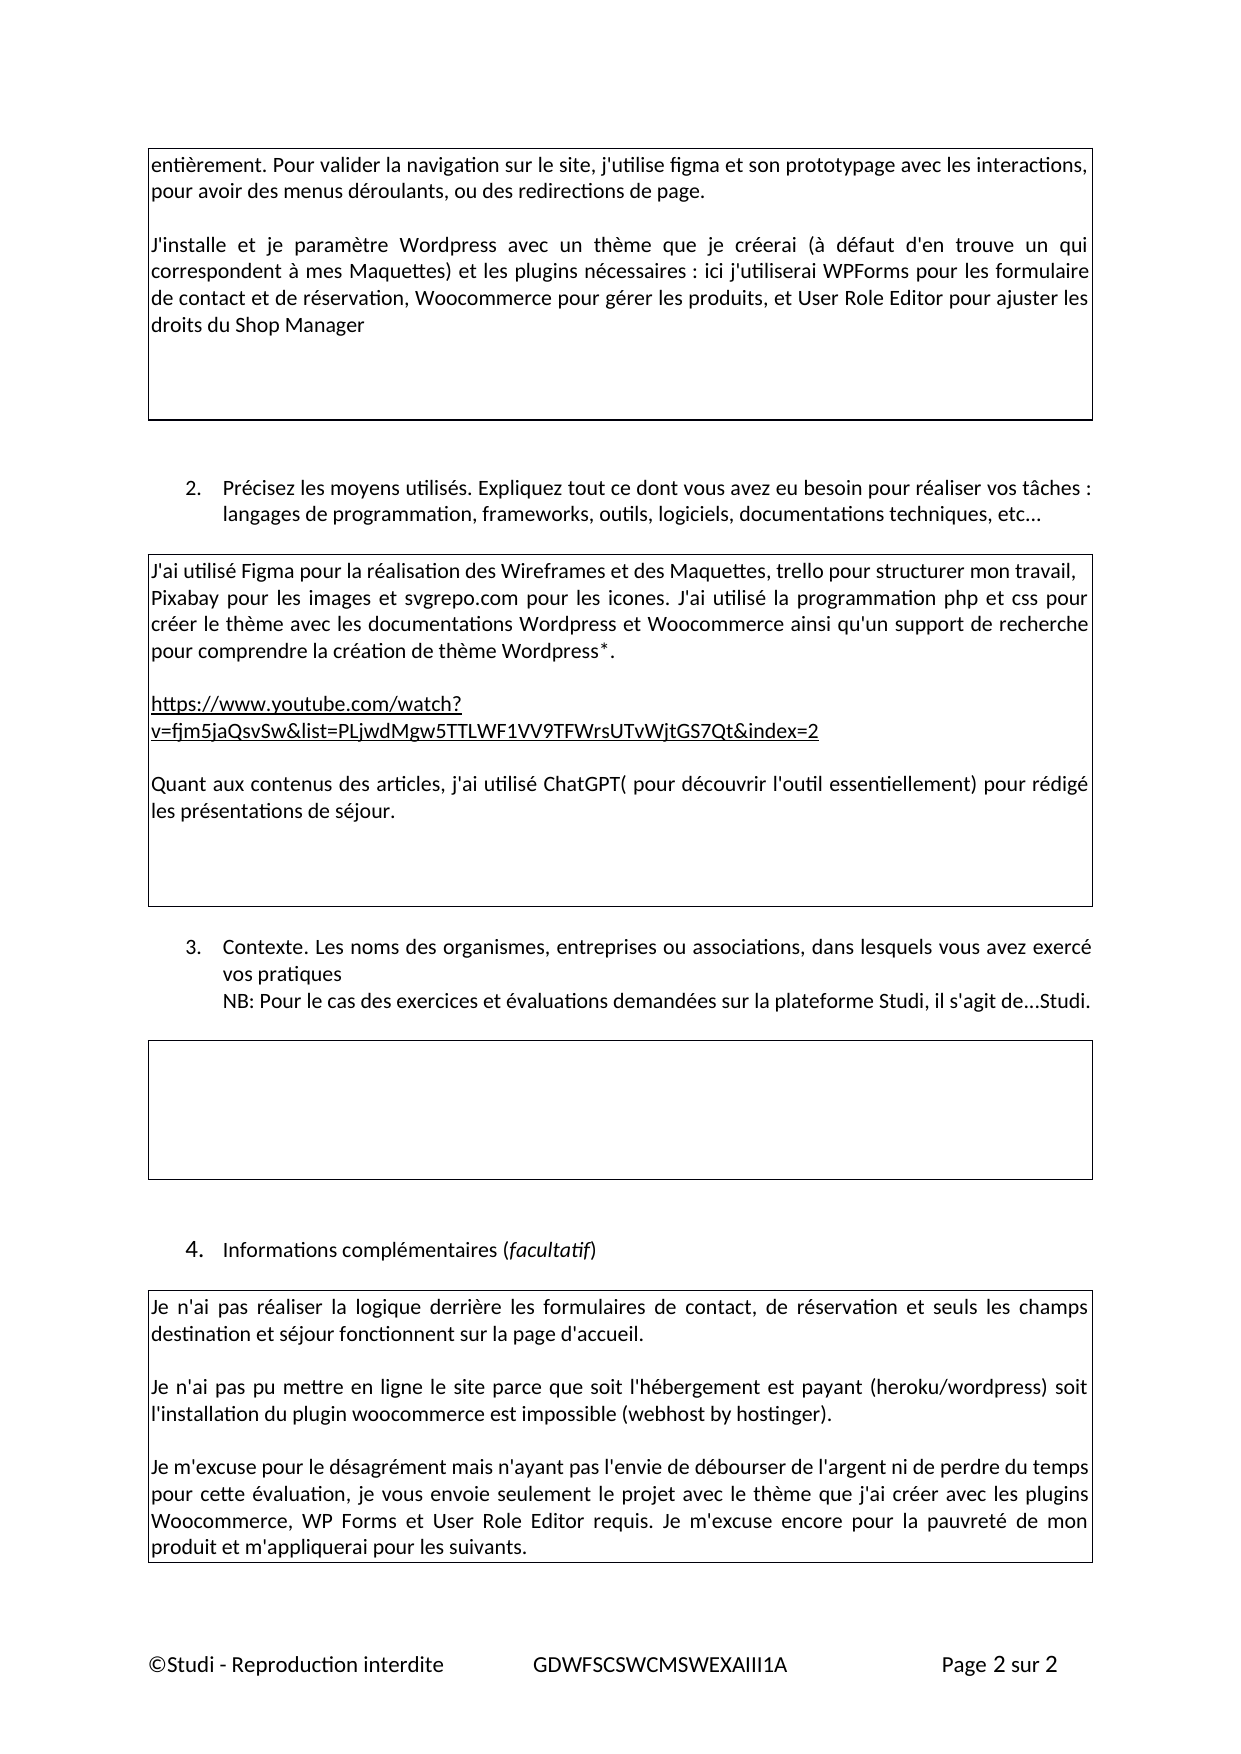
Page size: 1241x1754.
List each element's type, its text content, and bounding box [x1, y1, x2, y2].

text https://www.youtube.com/watch?v=fjm5jaQsvSw&list=PLjwdMgw5TTLWF1VV9TFWrsUTvWjtGS7Qt&index=2 [149, 687, 1092, 744]
text NB: Pour le cas des exercices et évaluations demandées sur la plateforme Studi, il s'agit de...Studi. [148, 987, 1093, 1013]
list Précisez les moyens utilisés. Expliquez tout ce dont vous avez eu besoin pour réaliser vos tâches : langages de programmation, frameworks, outils, logiciels, documentations techniques, etc... [185, 474, 1093, 527]
text Pixabay pour les images et svgrepo.com pour les icones. J'ai utilisé la programmation php et css pour créer le thème avec les documentations Wordpress et Woocommerce ainsi qu'un support de recherche pour comprendre la création de thème Wordpress*. [149, 581, 1092, 664]
text Quant aux contenus des articles, j'ai utilisé ChatGPT( pour découvrir l'outil essentiellement) pour rédigé les présentations de séjour. [149, 767, 1092, 824]
text Je n'ai pas pu mettre en ligne le site parce que soit l'hébergement est payant (heroku/wordpress) soit l'installation du plugin woocommerce est impossible (webhost by hostinger). [149, 1370, 1092, 1427]
text J'ai utilisé Figma pour la réalisation des Wireframes et des Maquettes, trello pour structurer mon travail, [149, 555, 1092, 581]
text J'installe et je paramètre Wordpress avec un thème que je créerai (à défaut d'en trouve un qui correspondent à mes Maquettes) et les plugins nécessaires : ici j'utiliserai WPForms pour les formulaire de contact et de réservation, Woocommerce pour gérer les produits, et User Role Editor pour ajuster les droits du Shop Manager [149, 228, 1092, 337]
text entièrement. Pour valider la navigation sur le site, j'utilise figma et son prototypage avec les interactions, pour avoir des menus déroulants, ou des redirections de page. [149, 149, 1092, 204]
list Contexte. Les noms des organismes, entreprises ou associations, dans lesquels vous avez exercé vos pratiques [185, 933, 1093, 987]
text Je m'excuse pour le désagrément mais n'ayant pas l'envie de débourser de l'argent ni de perdre du temps pour cette évaluation, je vous envoie seulement le projet avec le thème que j'ai créer avec les plugins Woocommerce, WP Forms et User Role Editor requis. Je m'excuse encore pour la pauvreté de mon produit et m'appliquerai pour les suivants. [149, 1450, 1092, 1562]
list Informations complémentaires (facultatif) [185, 1233, 1093, 1264]
text Je n'ai pas réaliser la logique derrière les formulaires de contact, de réservation et seuls les champs destination et séjour fonctionnent sur la page d'accueil. [149, 1291, 1092, 1347]
